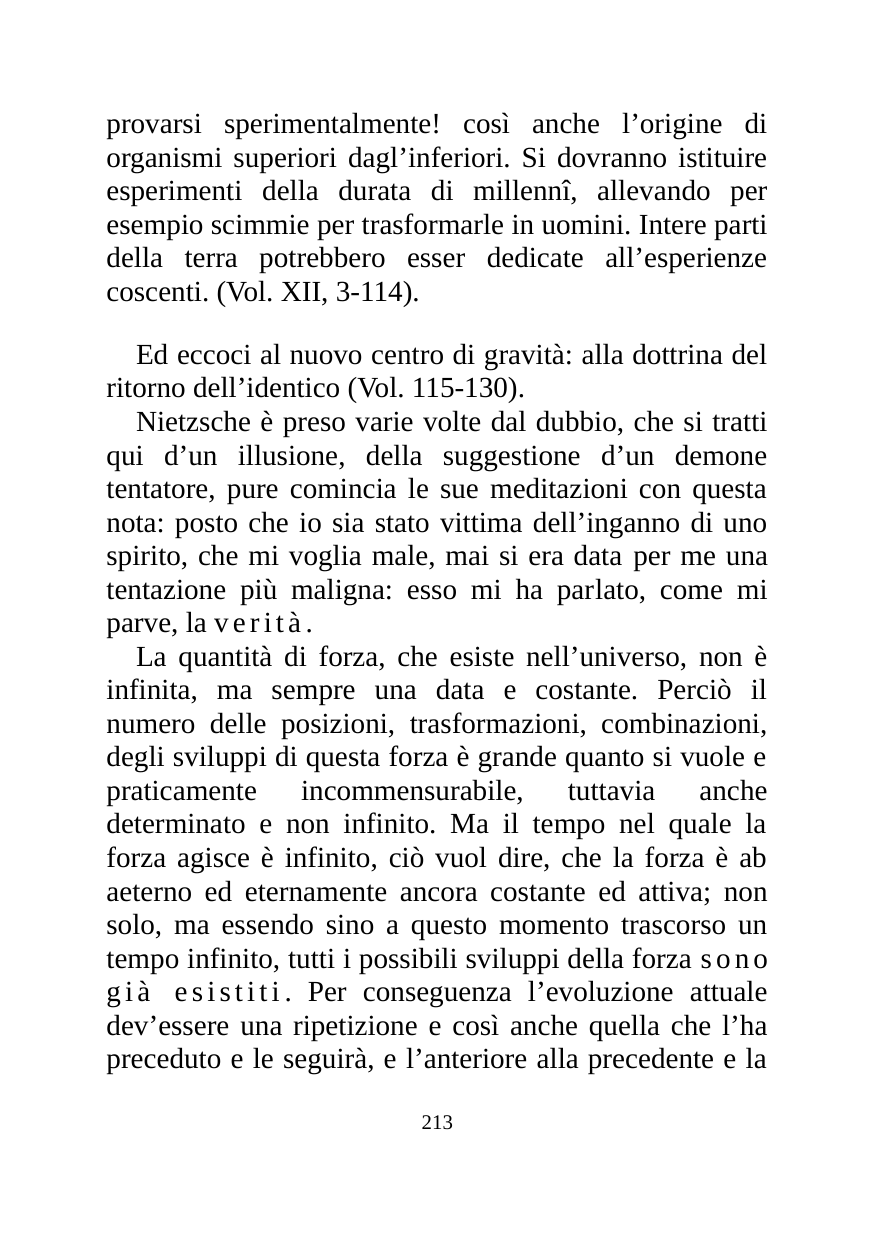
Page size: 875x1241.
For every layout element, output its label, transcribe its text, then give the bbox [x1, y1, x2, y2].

text Nietzsche è preso varie volte dal dubbio, che si tratti qui d’un illusione, della suggestione d’un demone tentatore, pure comincia le sue meditazioni con questa nota: posto che io sia stato vittima dell’inganno di uno spirito, che mi voglia male, mai si era data per me una tentazione più maligna: esso mi ha parlato, come mi parve, la verità. [106, 404, 768, 639]
text La quantità di forza, che esiste nell’universo, non è infinita, ma sempre una data e costante. Perciò il numero delle posizioni, trasformazioni, combinazioni, degli sviluppi di questa forza è grande quanto si vuole e praticamente incommensurabile, tuttavia anche determinato e non infinito. Ma il tempo nel quale la forza agisce è infinito, ciò vuol dire, che la forza è ab aeterno ed eternamente ancora costante ed attiva; non solo, ma essendo sino a questo momento trascorso un tempo infinito, tutti i possibili sviluppi della forza sono già esistiti. Per conseguenza l’evoluzione attuale dev’essere una ripetizione e così anche quella che l’ha preceduto e le seguirà, e l’anteriore alla precedente e la [106, 639, 768, 1075]
text Ed eccoci al nuovo centro di gravità: alla dottrina del ritorno dell’identico (Vol. 115-130). [106, 337, 768, 404]
text provarsi sperimentalmente! così anche l’origine di organismi superiori dagl’inferiori. Si dovranno istituire esperimenti della durata di millennî, allevando per esempio scimmie per trasformarle in uomini. Intere parti della terra potrebbero esser dedicate all’esperienze coscenti. (Vol. XII, 3-114). [106, 106, 768, 307]
